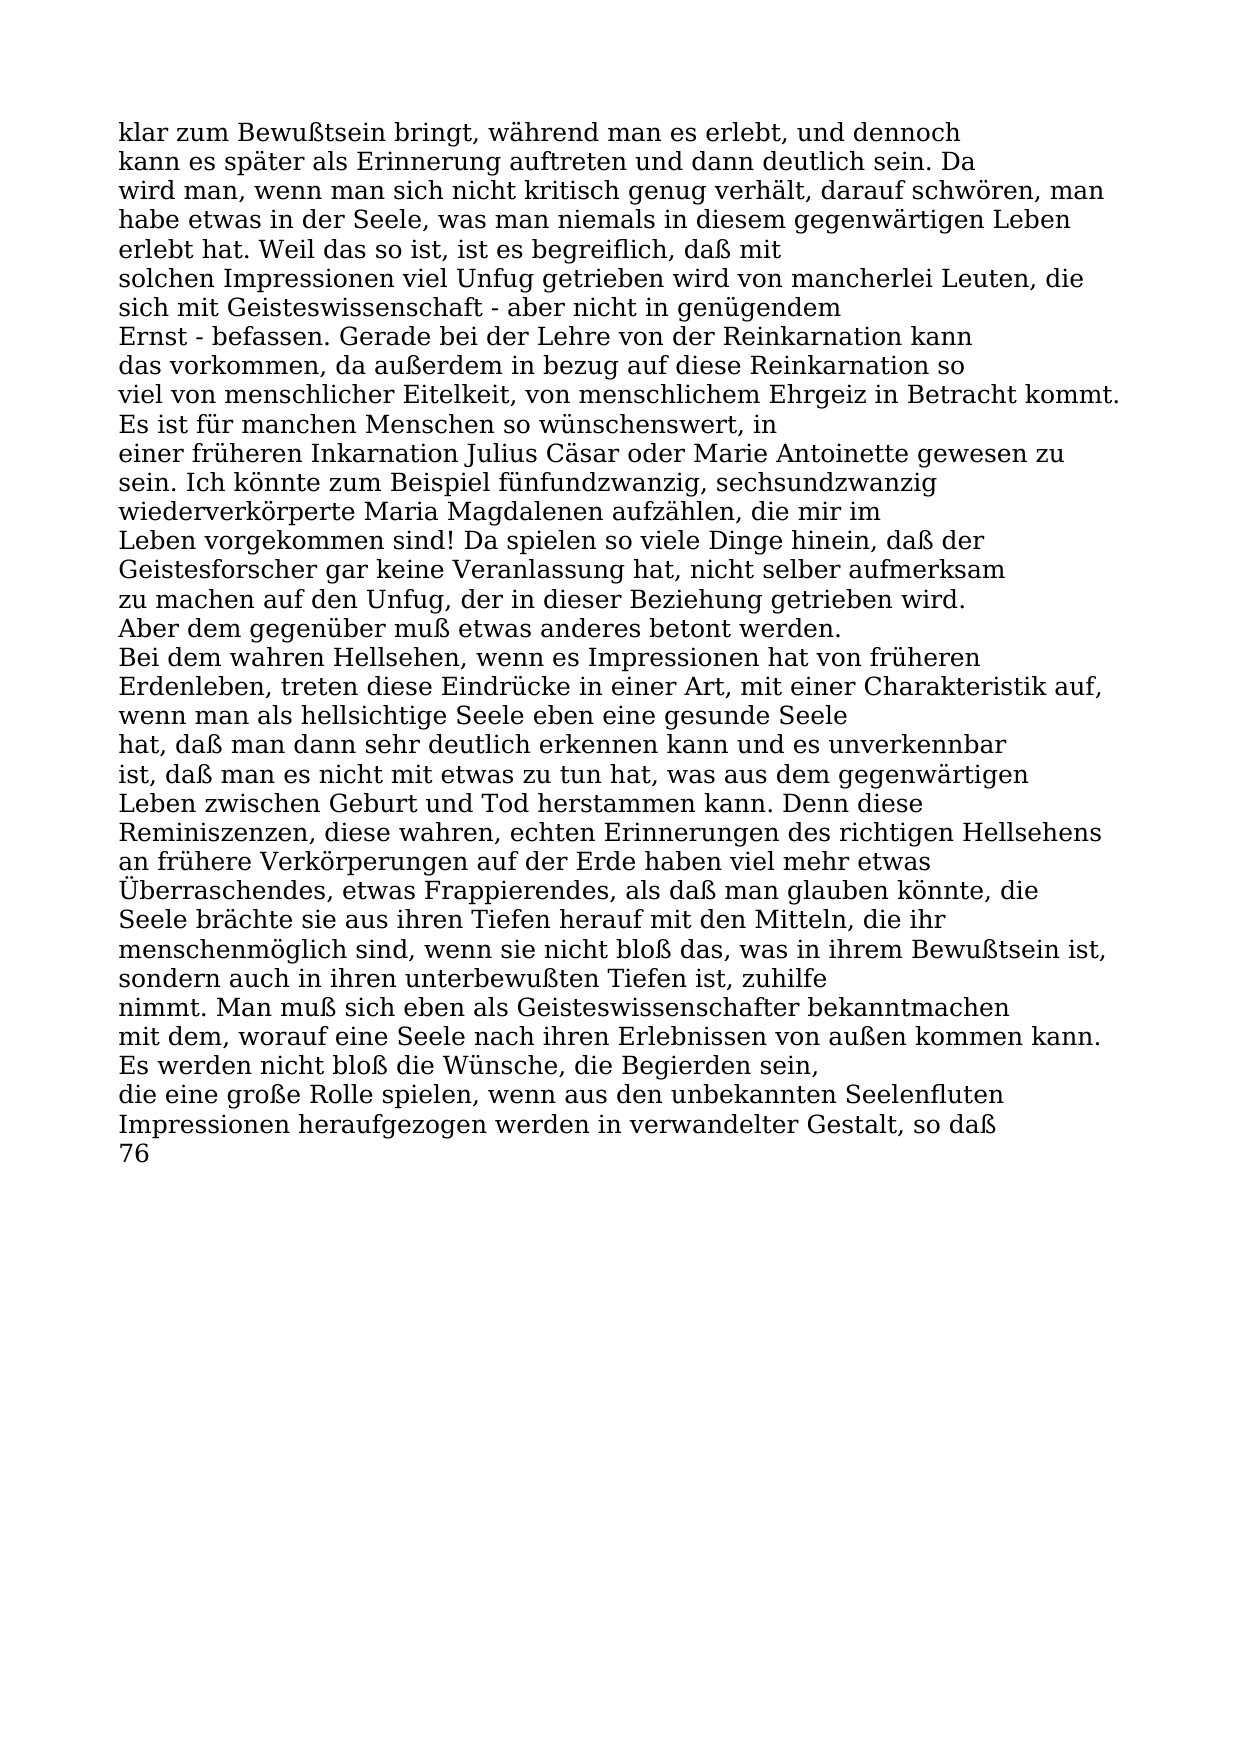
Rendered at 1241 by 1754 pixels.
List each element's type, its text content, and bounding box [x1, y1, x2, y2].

text das vorkommen, da außerdem in bezug auf diese Reinkarnation so [118, 351, 1122, 381]
text Bei dem wahren Hellsehen, wenn es Impressionen hat von früheren [118, 643, 1122, 672]
text einer früheren Inkarnation Julius Cäsar oder Marie Antoinette gewesen zu sein. Ich könnte zum Beispiel fünfundzwanzig, sechsundzwanzig wiederverkörperte Maria Magdalenen aufzählen, die mir im [118, 439, 1122, 526]
text die eine große Rolle spielen, wenn aus den unbekannten Seelenfluten [118, 1081, 1122, 1110]
text hat, daß man dann sehr deutlich erkennen kann und es unverkennbar [118, 731, 1122, 760]
text Erdenleben, treten diese Eindrücke in einer Art, mit einer Charakteristik auf, wenn man als hellsichtige Seele eben eine gesunde Seele [118, 672, 1122, 731]
text Geistesforscher gar keine Veranlassung hat, nicht selber aufmerksam [118, 556, 1122, 585]
text solchen Impressionen viel Unfug getrieben wird von mancherlei Leuten, die sich mit Geisteswissenschaft - aber nicht in genügendem [118, 264, 1122, 322]
text Leben zwischen Geburt und Tod herstammen kann. Denn diese Reminiszenzen, diese wahren, echten Erinnerungen des richtigen Hellsehens an frühere Verkörperungen auf der Erde haben viel mehr etwas [118, 789, 1122, 876]
text ist, daß man es nicht mit etwas zu tun hat, was aus dem gegenwärtigen [118, 760, 1122, 789]
text viel von menschlicher Eitelkeit, von menschlichem Ehrgeiz in Betracht kommt. Es ist für manchen Menschen so wünschenswert, in [118, 381, 1122, 439]
text klar zum Bewußtsein bringt, während man es erlebt, und dennoch [118, 118, 1122, 147]
text Überraschendes, etwas Frappierendes, als daß man glauben könnte, die [118, 876, 1122, 906]
text zu machen auf den Unfug, der in dieser Beziehung getrieben wird. [118, 585, 1122, 614]
text Ernst - befassen. Gerade bei der Lehre von der Reinkarnation kann [118, 322, 1122, 351]
text wird man, wenn man sich nicht kritisch genug verhält, darauf schwören, man habe etwas in der Seele, was man niemals in diesem gegenwärtigen Leben erlebt hat. Weil das so ist, ist es begreiflich, daß mit [118, 176, 1122, 264]
text nimmt. Man muß sich eben als Geisteswissenschafter bekanntmachen [118, 993, 1122, 1022]
text Impressionen heraufgezogen werden in verwandelter Gestalt, so daß [118, 1110, 1122, 1139]
text Leben vorgekommen sind! Da spielen so viele Dinge hinein, daß der [118, 526, 1122, 556]
text mit dem, worauf eine Seele nach ihren Erlebnissen von außen kommen kann. Es werden nicht bloß die Wünsche, die Begierden sein, [118, 1022, 1122, 1081]
text Seele brächte sie aus ihren Tiefen herauf mit den Mitteln, die ihr [118, 906, 1122, 935]
text menschenmöglich sind, wenn sie nicht bloß das, was in ihrem Bewußtsein ist, sondern auch in ihren unterbewußten Tiefen ist, zuhilfe [118, 935, 1122, 993]
text 76 [118, 1139, 1122, 1168]
text Aber dem gegenüber muß etwas anderes betont werden. [118, 614, 1122, 643]
text kann es später als Erinnerung auftreten und dann deutlich sein. Da [118, 147, 1122, 176]
